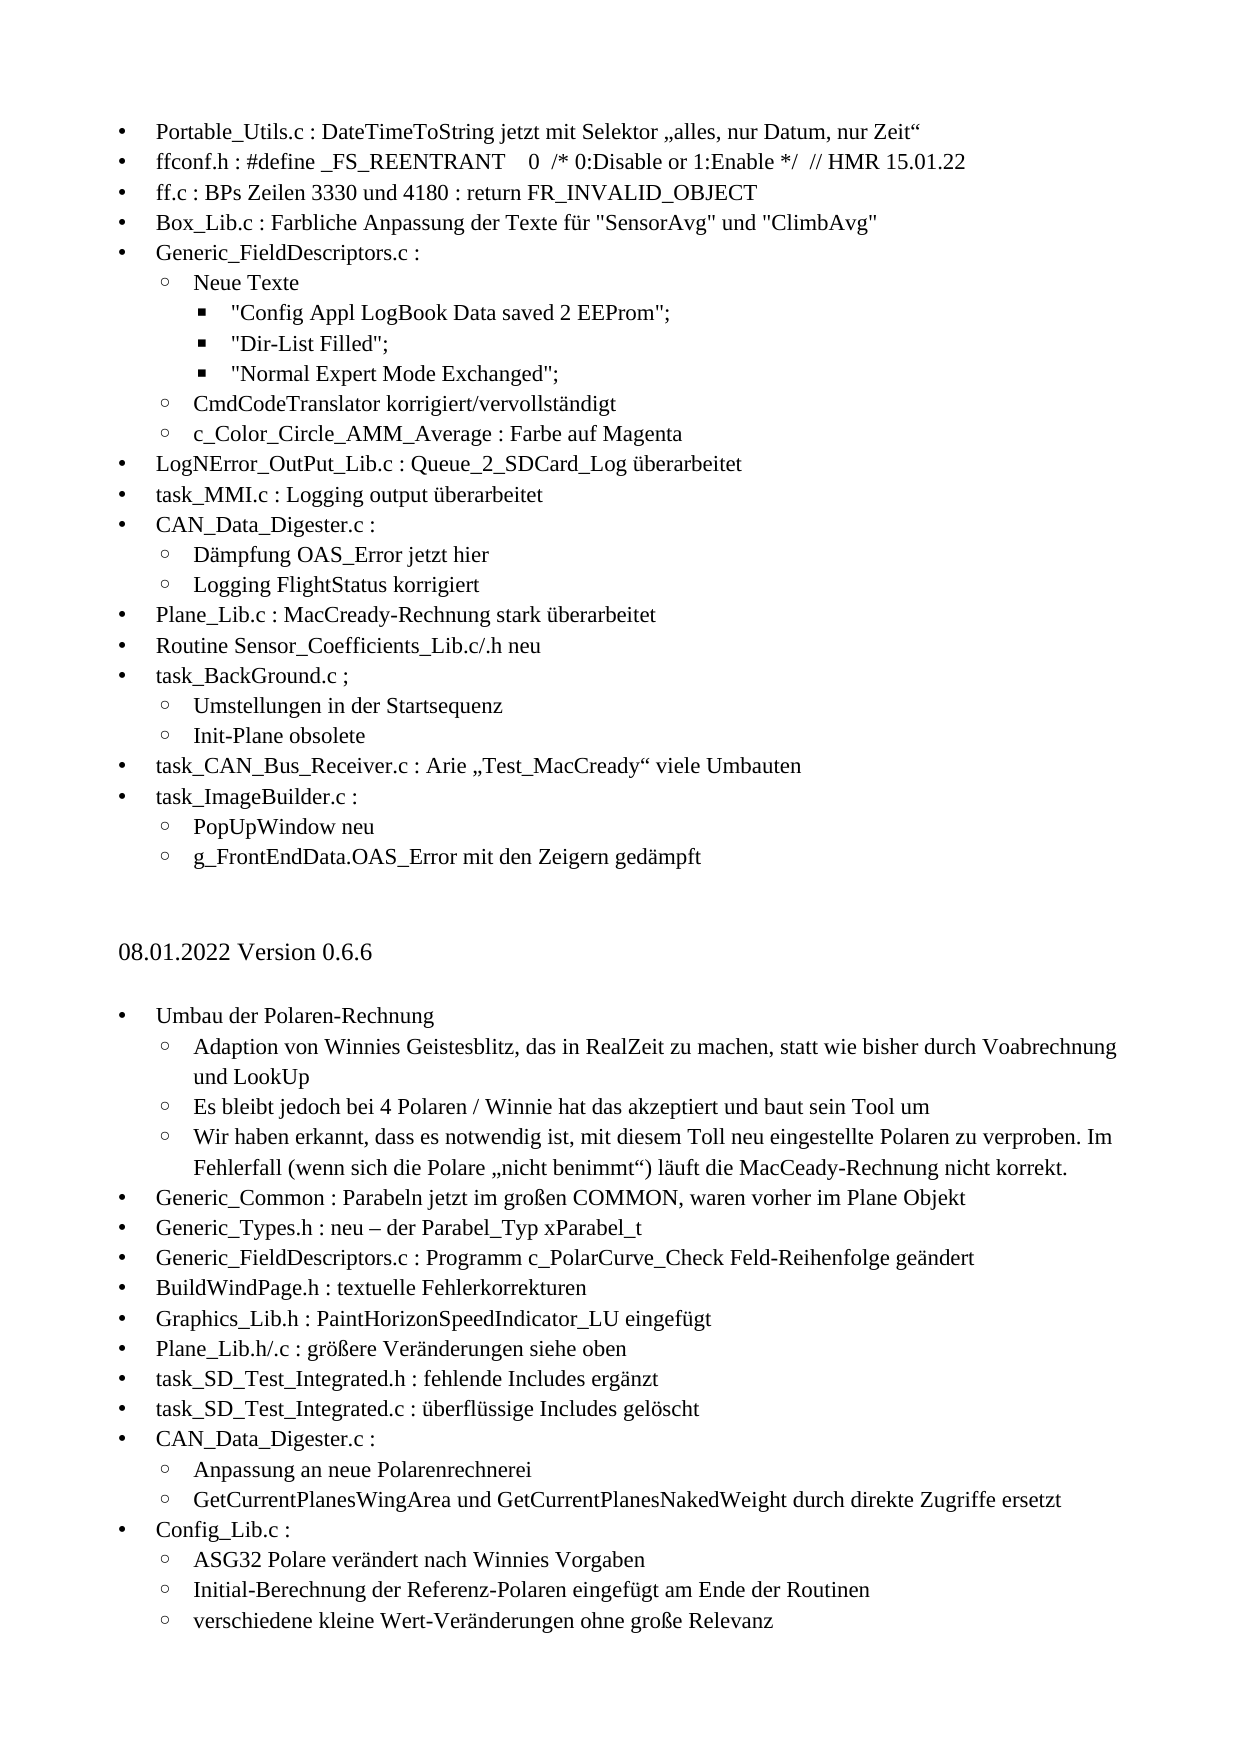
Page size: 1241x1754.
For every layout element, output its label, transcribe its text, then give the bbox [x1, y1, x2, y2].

list Umbau der Polaren-Rechnung [118, 1003, 1122, 1029]
list Initial-Berechnung der Referenz-Polaren eingefügt am Ende der Routinen [156, 1577, 1122, 1603]
list BuildWindPage.h : textuelle Fehlerkorrekturen [118, 1274, 1122, 1301]
text 08.01.2022 Version 0.6.6 [118, 937, 1122, 965]
list task_BackGround.c ; [118, 662, 1122, 688]
list Adaption von Winnies Geistesblitz, das in RealZeit zu machen, statt wie bisher durch Voabrechnung und LookUp [156, 1033, 1122, 1089]
list Generic_Types.h : neu – der Parabel_Typ xParabel_t [118, 1214, 1122, 1240]
list LogNError_OutPut_Lib.c : Queue_2_SDCard_Log überarbeitet [118, 450, 1122, 477]
list task_SD_Test_Integrated.c : überflüssige Includes gelöscht [118, 1395, 1122, 1422]
list task_CAN_Bus_Receiver.c : Arie „Test_MacCready“ viele Umbauten [118, 752, 1122, 779]
list Config_Lib.c : [118, 1516, 1122, 1542]
list CmdCodeTranslator korrigiert/vervollständigt [156, 390, 1122, 416]
list ffconf.h : #define _FS_REENTRANT 0 /* 0:Disable or 1:Enable */ // HMR 15.01.22 [118, 148, 1122, 175]
list Neue Texte [156, 269, 1122, 296]
list task_ImageBuilder.c : [118, 783, 1122, 809]
list CAN_Data_Digester.c : [118, 511, 1122, 537]
list Es bleibt jedoch bei 4 Polaren / Winnie hat das akzeptiert und baut sein Tool um [156, 1093, 1122, 1119]
list Generic_Common : Parabeln jetzt im großen COMMON, waren vorher im Plane Objekt [118, 1184, 1122, 1210]
list Routine Sensor_Coefficients_Lib.c/.h neu [118, 632, 1122, 658]
list Anpassung an neue Polarenrechnerei [156, 1456, 1122, 1482]
list Plane_Lib.h/.c : größere Veränderungen siehe oben [118, 1335, 1122, 1361]
list c_Color_Circle_AMM_Average : Farbe auf Magenta [156, 420, 1122, 447]
list Generic_FieldDescriptors.c : Programm c_PolarCurve_Check Feld-Reihenfolge geändert [118, 1244, 1122, 1271]
list Wir haben erkannt, dass es notwendig ist, mit diesem Toll neu eingestellte Polaren zu verproben. Im Fehlerfall (wenn sich die Polare „nicht benimmt“) läuft die MacCeady-Rechnung nicht korrekt. [156, 1123, 1122, 1180]
list Init-Plane obsolete [156, 722, 1122, 749]
list Generic_FieldDescriptors.c : [118, 239, 1122, 265]
list verschiedene kleine Wert-Veränderungen ohne große Relevanz [156, 1607, 1122, 1633]
list Plane_Lib.c : MacCready-Rechnung stark überarbeitet [118, 601, 1122, 628]
list Dämpfung OAS_Error jetzt hier [156, 541, 1122, 567]
list task_SD_Test_Integrated.h : fehlende Includes ergänzt [118, 1365, 1122, 1391]
list Graphics_Lib.h : PaintHorizonSpeedIndicator_LU eingefügt [118, 1305, 1122, 1331]
list ASG32 Polare verändert nach Winnies Vorgaben [156, 1546, 1122, 1573]
list CAN_Data_Digester.c : [118, 1426, 1122, 1452]
list Portable_Utils.c : DateTimeToString jetzt mit Selektor „alles, nur Datum, nur Zeit“ [118, 118, 1122, 144]
list Box_Lib.c : Farbliche Anpassung der Texte für "SensorAvg" und "ClimbAvg" [118, 209, 1122, 235]
list g_FrontEndData.OAS_Error mit den Zeigern gedämpft [156, 843, 1122, 869]
list Logging FlightStatus korrigiert [156, 571, 1122, 598]
list "Config Appl LogBook Data saved 2 EEProm"; [193, 299, 1122, 326]
list PopUpWindow neu [156, 813, 1122, 839]
list GetCurrentPlanesWingArea und GetCurrentPlanesNakedWeight durch direkte Zugriffe ersetzt [156, 1486, 1122, 1512]
list "Dir-List Filled"; [193, 329, 1122, 356]
list task_MMI.c : Logging output überarbeitet [118, 481, 1122, 507]
list ff.c : BPs Zeilen 3330 und 4180 : return FR_INVALID_OBJECT [118, 178, 1122, 205]
list Umstellungen in der Startsequenz [156, 692, 1122, 718]
list "Normal Expert Mode Exchanged"; [193, 360, 1122, 386]
